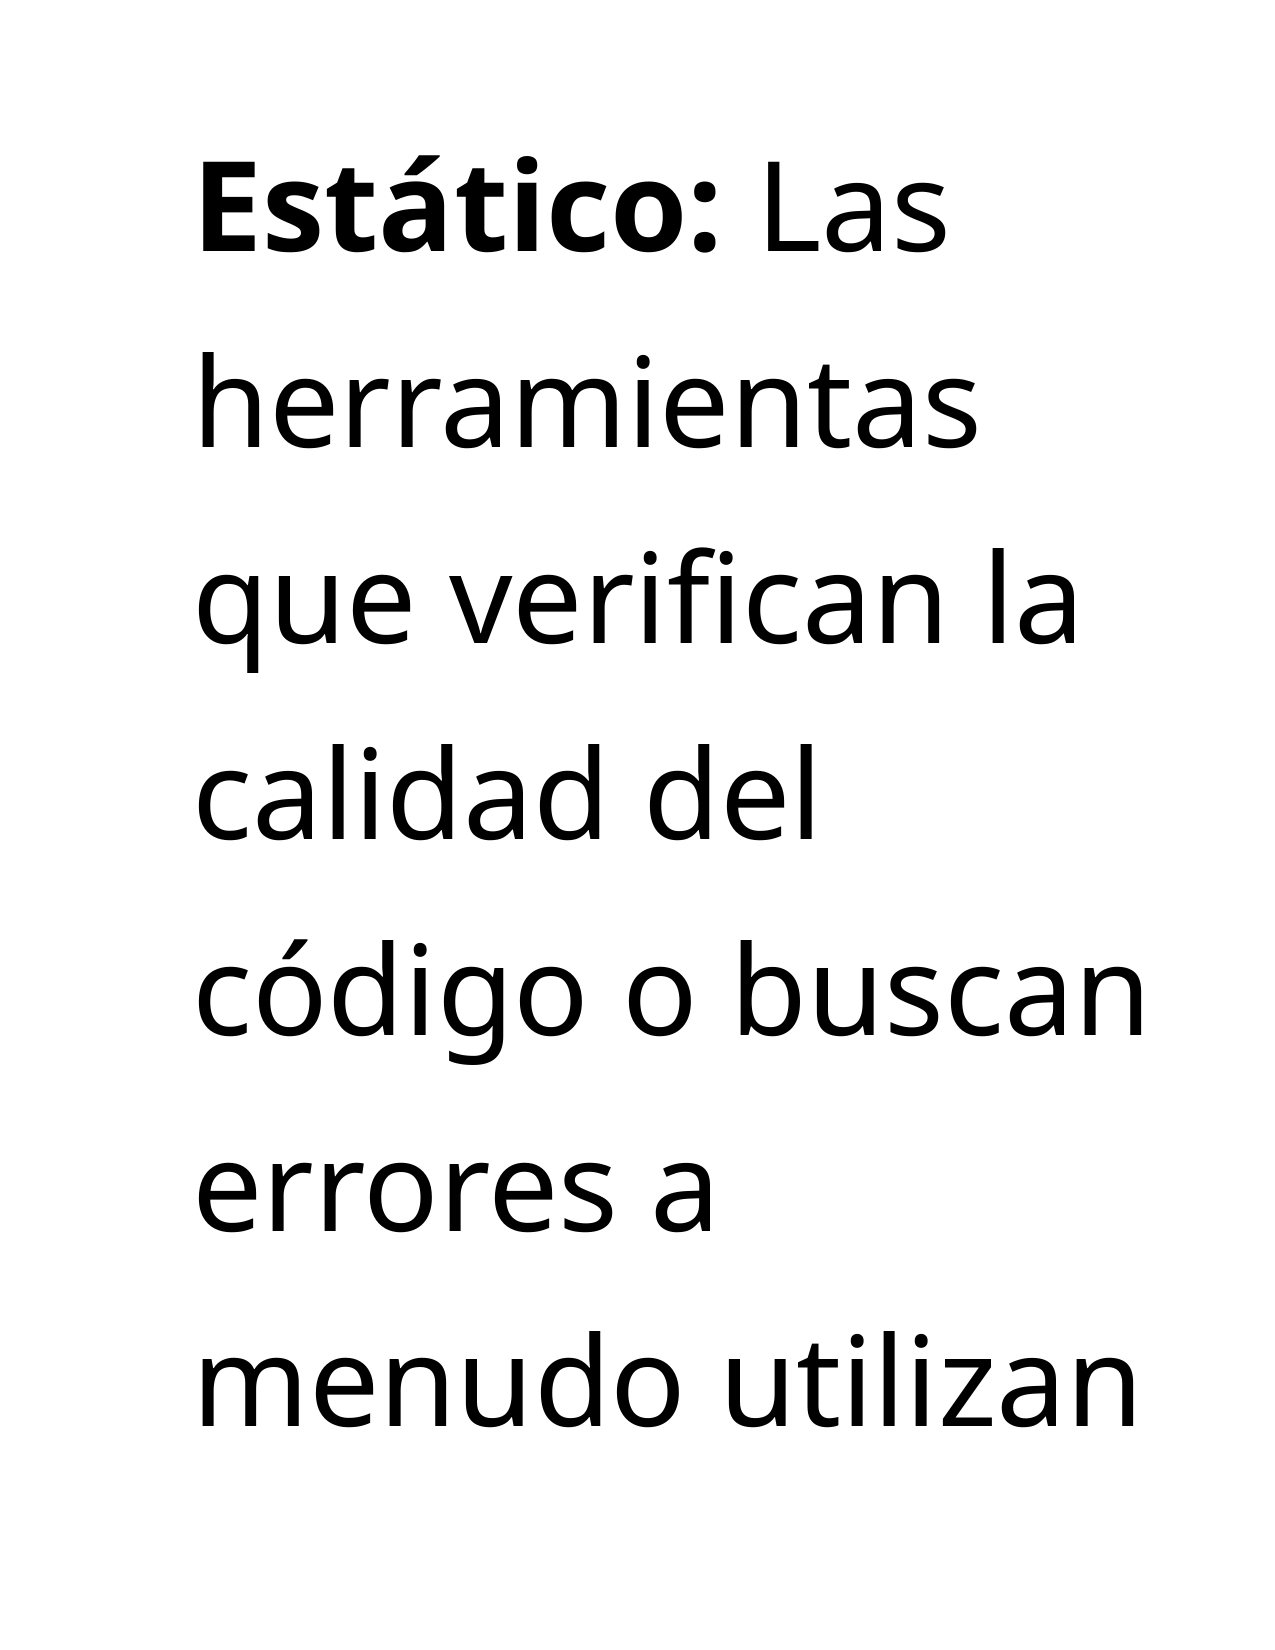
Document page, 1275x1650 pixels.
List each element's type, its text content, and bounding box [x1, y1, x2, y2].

list Estático: Las herramientas que verifican la calidad del código o buscan errores a menudo utilizan [162, 118, 1157, 1463]
